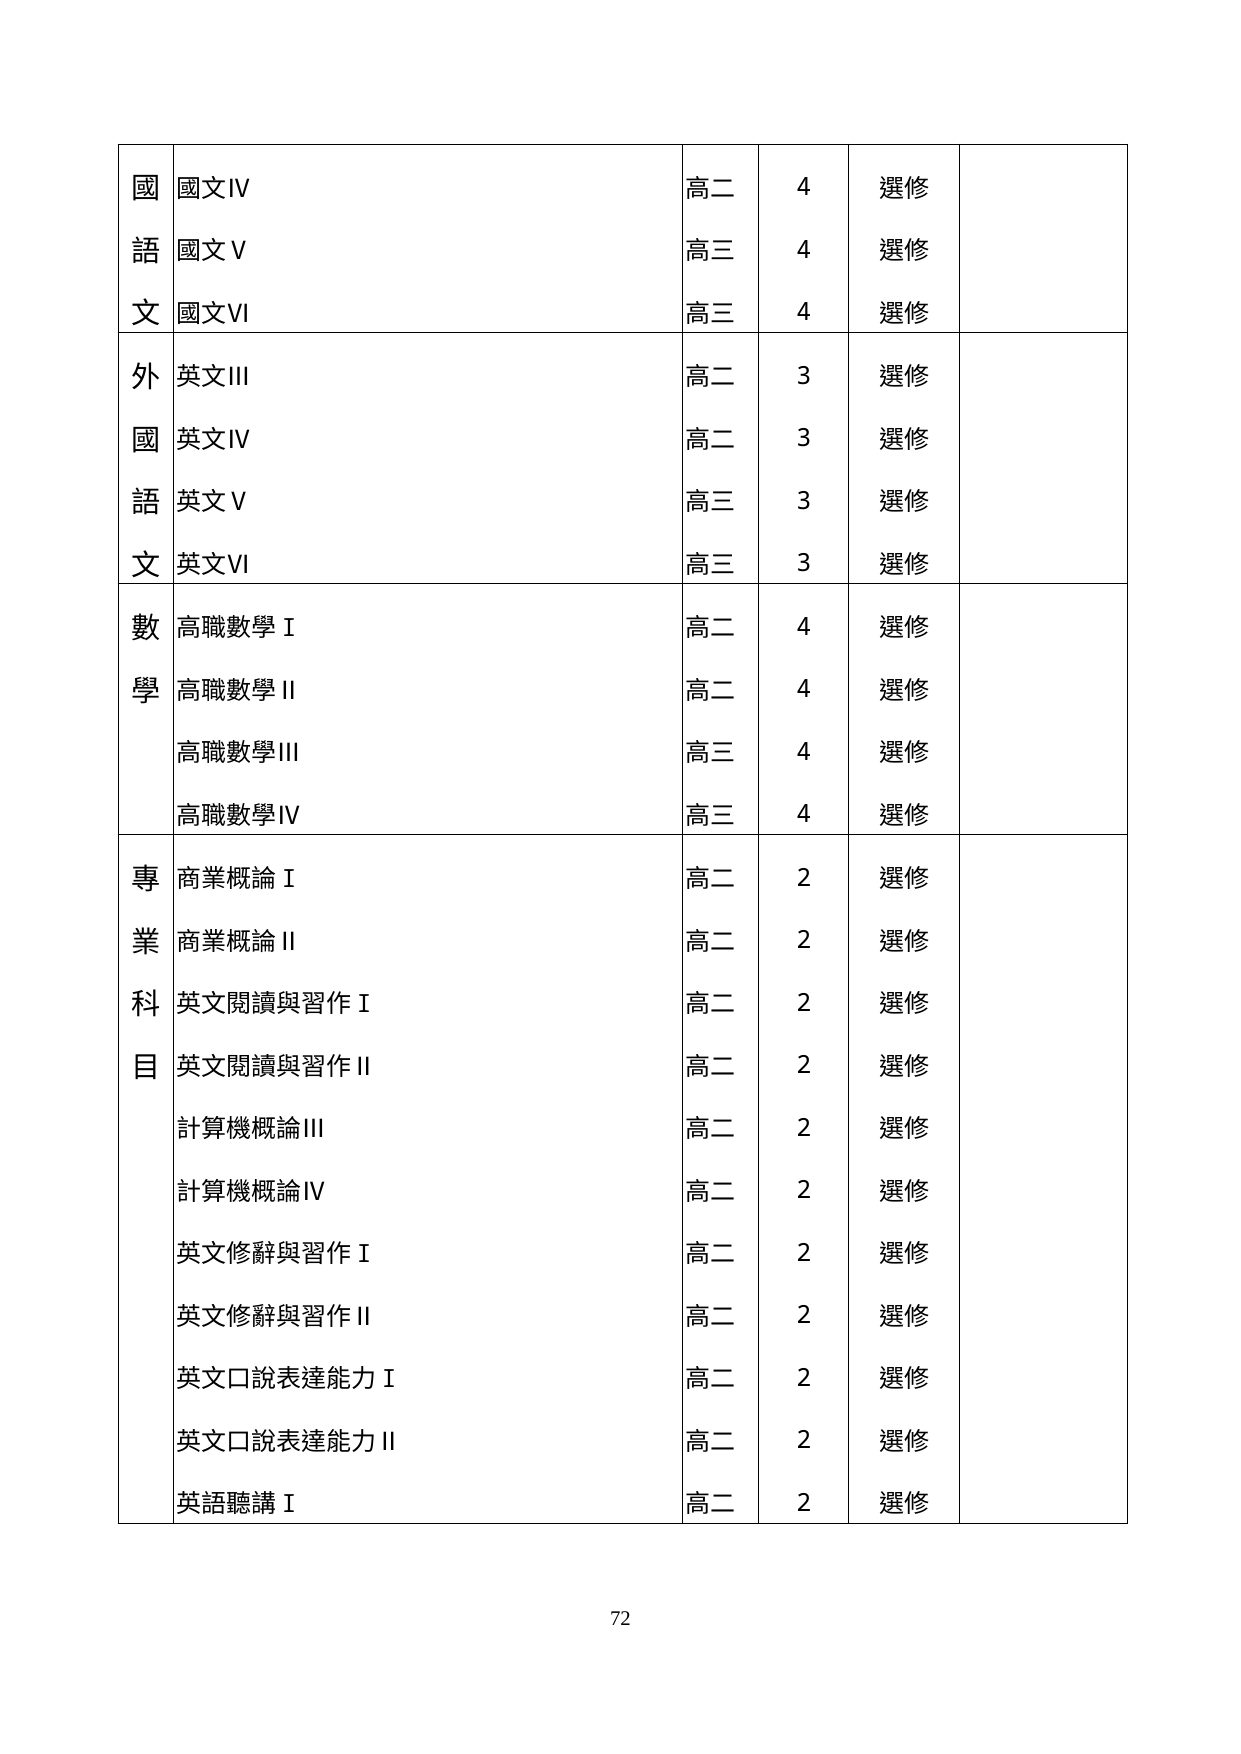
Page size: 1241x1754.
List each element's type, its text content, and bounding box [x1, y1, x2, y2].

table_cell [960, 584, 1127, 834]
table_cell [960, 835, 1127, 1523]
table_cell 國文Ⅳ 國文Ⅴ 國文Ⅵ [174, 145, 682, 332]
table_cell 專業科目 [119, 835, 173, 1523]
table_cell 4 4 4 4 [759, 584, 848, 834]
table_cell 高職數學I 高職數學Ⅱ 高職數學Ⅲ 高職數學Ⅳ [174, 584, 682, 834]
table_cell 3 3 3 3 [759, 333, 848, 583]
table_cell 選修 選修 選修 選修 [849, 584, 959, 834]
table_cell 高二 高二 高三 高三 [683, 333, 758, 583]
table_cell 4 4 4 [759, 145, 848, 332]
table_cell 2 2 2 2 2 2 2 2 2 2 2 [759, 835, 848, 1523]
table_cell 高二 高二 高三 高三 [683, 584, 758, 834]
table_cell 選修 選修 選修 選修 [849, 333, 959, 583]
table_cell 高二 高二 高二 高二 高二 高二 高二 高二 高二 高二 高二 [683, 835, 758, 1523]
table_cell [960, 333, 1127, 583]
table_cell 選修 選修 選修 [849, 145, 959, 332]
table_cell [960, 145, 1127, 332]
table_cell 數學 [119, 584, 173, 834]
table_cell 國語文 [119, 145, 173, 332]
table_cell 外國語文 [119, 333, 173, 583]
table_cell 商業概論I 商業概論Ⅱ 英文閱讀與習作I 英文閱讀與習作Ⅱ 計算機概論Ⅲ 計算機概論Ⅳ 英文修辭與習作I 英文修辭與習作Ⅱ 英文口說表達能力I 英文口說表達能力Ⅱ 英語聽講I [174, 835, 682, 1523]
table_cell 高二 高三 高三 [683, 145, 758, 332]
table_cell 英文Ⅲ 英文Ⅳ 英文Ⅴ 英文Ⅵ [174, 333, 682, 583]
table_cell 選修 選修 選修 選修 選修 選修 選修 選修 選修 選修 選修 [849, 835, 959, 1523]
